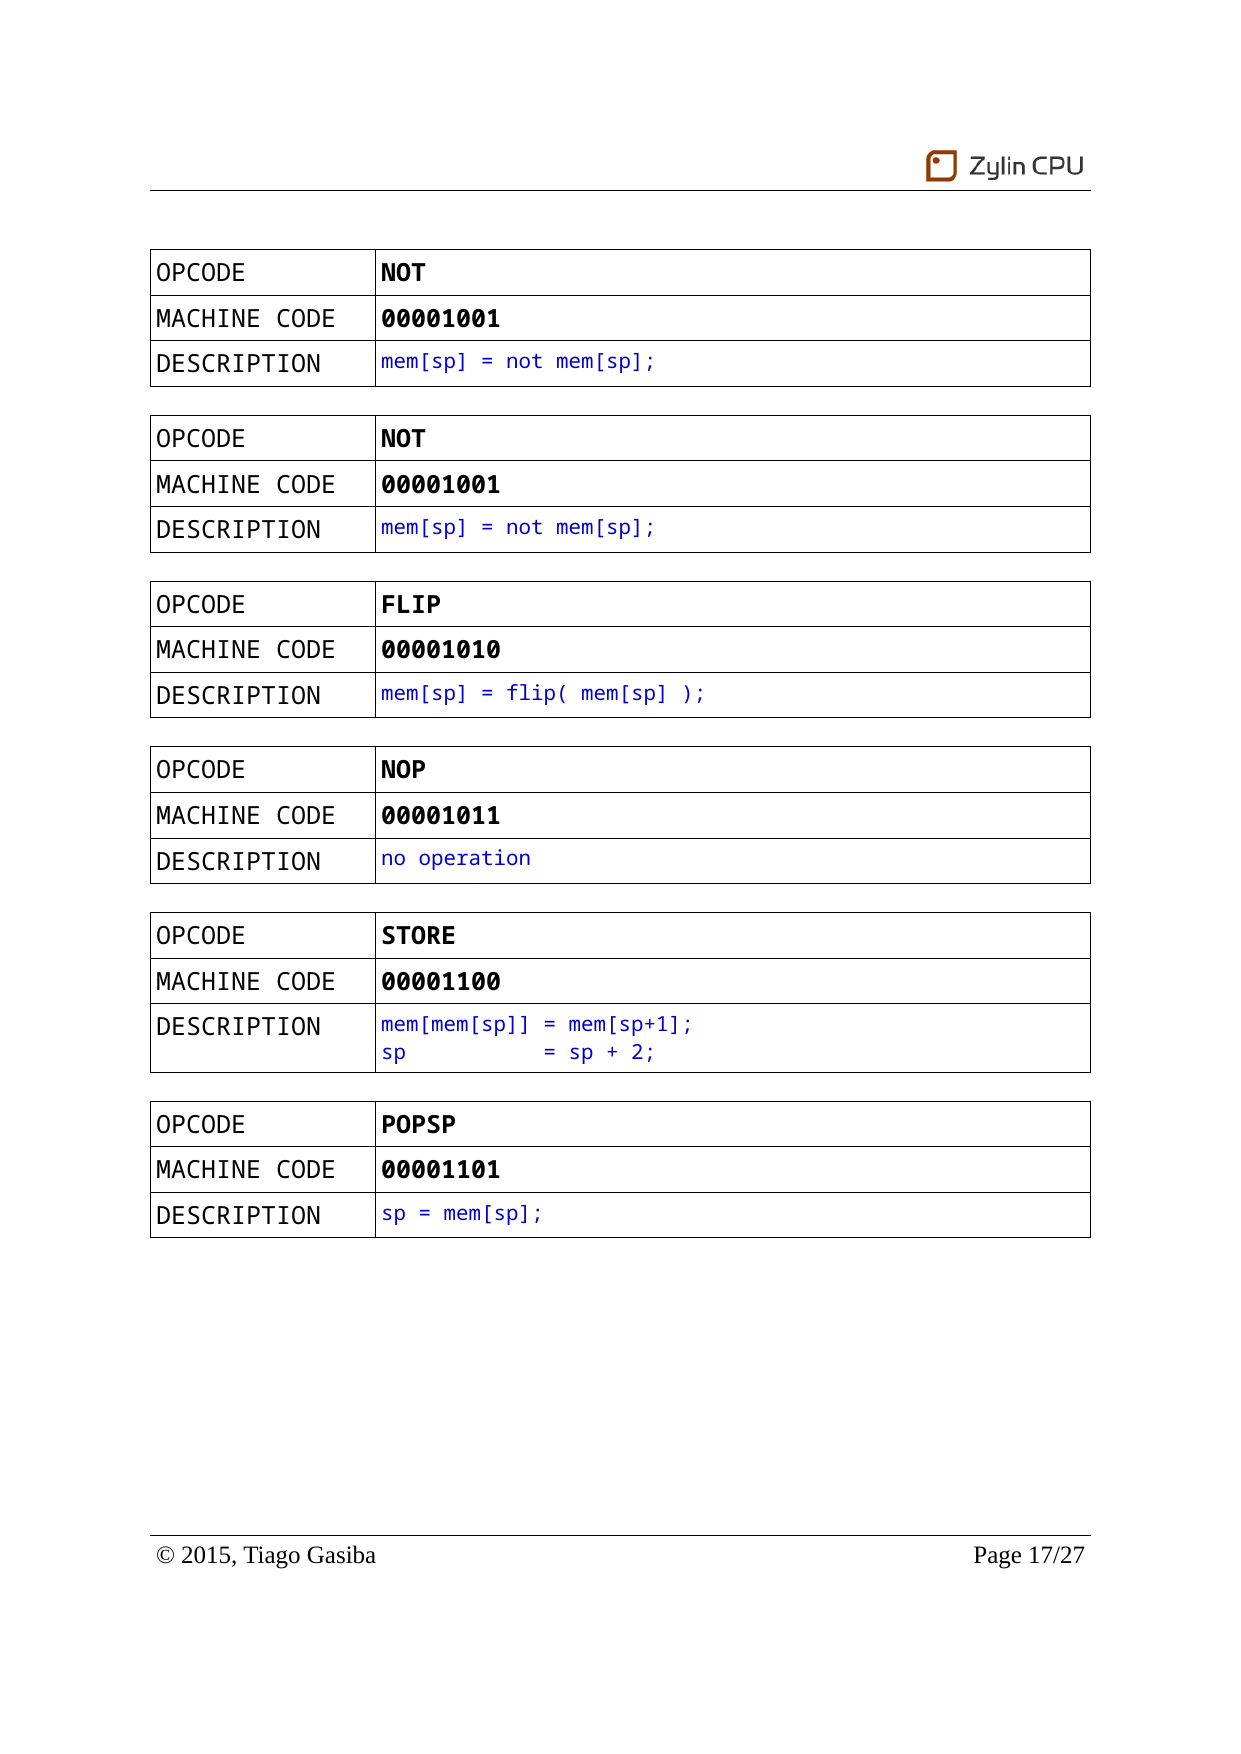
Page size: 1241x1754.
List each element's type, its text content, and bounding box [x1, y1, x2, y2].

table_cell 00001011 [376, 793, 1090, 838]
table_cell MACHINE CODE [151, 461, 375, 506]
table_header NOT [376, 250, 1090, 295]
table_cell MACHINE CODE [151, 959, 375, 1003]
table_header OPCODE [151, 913, 375, 958]
table_cell mem[sp] = not mem[sp]; [376, 507, 1090, 552]
table_cell 00001101 [376, 1147, 1090, 1192]
table_cell MACHINE CODE [151, 627, 375, 672]
table_header NOP [376, 747, 1090, 792]
table_header OPCODE [151, 747, 375, 792]
table_cell DESCRIPTION [151, 341, 375, 386]
table_header OPCODE [151, 416, 375, 460]
table_cell MACHINE CODE [151, 1147, 375, 1192]
table_header STORE [376, 913, 1090, 958]
table_cell 00001010 [376, 627, 1090, 672]
table_cell 00001001 [376, 296, 1090, 340]
table_cell DESCRIPTION [151, 673, 375, 717]
table_cell DESCRIPTION [151, 839, 375, 883]
table_cell no operation [376, 839, 1090, 883]
table_cell DESCRIPTION [151, 1193, 375, 1237]
table_cell MACHINE CODE [151, 793, 375, 838]
table_header NOT [376, 416, 1090, 460]
table_header OPCODE [151, 1102, 375, 1146]
table_cell 00001100 [376, 959, 1090, 1003]
table_header FLIP [376, 582, 1090, 626]
table_header OPCODE [151, 250, 375, 295]
table_header OPCODE [151, 582, 375, 626]
table_cell MACHINE CODE [151, 296, 375, 340]
table_cell 00001001 [376, 461, 1090, 506]
table_cell DESCRIPTION [151, 1004, 375, 1072]
table_header POPSP [376, 1102, 1090, 1146]
table_cell mem[sp] = not mem[sp]; [376, 341, 1090, 386]
table_cell DESCRIPTION [151, 507, 375, 552]
table_cell mem[sp] = flip( mem[sp] ); [376, 673, 1090, 717]
table_cell sp = mem[sp]; [376, 1193, 1090, 1237]
picture [922, 148, 1151, 185]
table_cell mem[mem[sp]] = mem[sp+1]; sp = sp + 2; [376, 1004, 1090, 1072]
